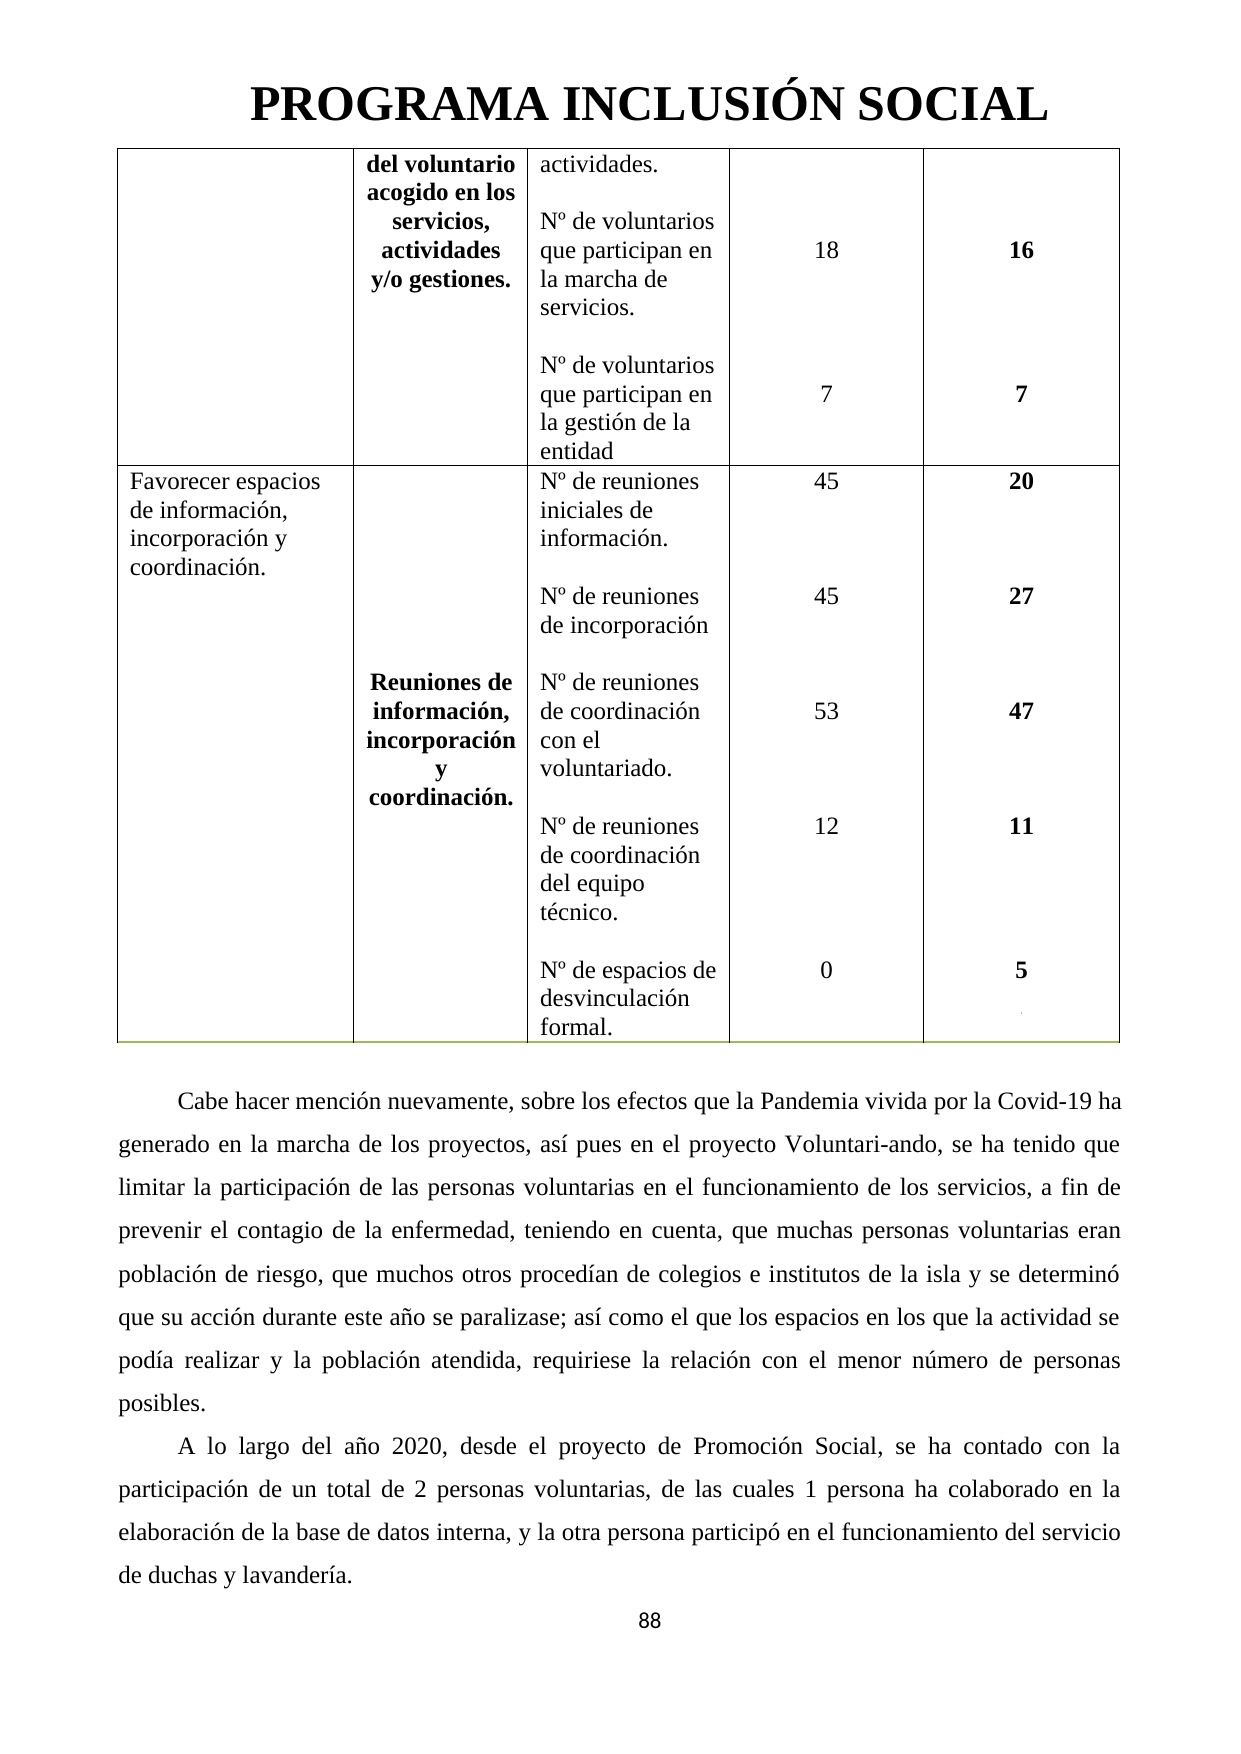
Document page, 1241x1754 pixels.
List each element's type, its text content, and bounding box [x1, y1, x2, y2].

text Cabe hacer mención nuevamente, sobre los efectos que la Pandemia vivida por la Covid-19 ha generado en la marcha de los proyectos, así pues en el proyecto Voluntari-ando, se ha tenido que limitar la participación de las personas voluntarias en el funcionamiento de los servicios, a fin de prevenir el contagio de la enfermedad, teniendo en cuenta, que muchas personas voluntarias eran población de riesgo, que muchos otros procedían de colegios e institutos de la isla y se determinó que su acción durante este año se paralizase; así como el que los espacios en los que la actividad se podía realizar y la población atendida, requiriese la relación con el menor número de personas posibles. [118, 1086, 1122, 1417]
table_cell 16 7 [924, 149, 1119, 465]
table_cell actividades. Nº de voluntarios que participan en la marcha de servicios. Nº de voluntarios que participan en la gestión de la entidad [528, 149, 729, 465]
text A lo largo del año 2020, desde el proyecto de Promoción Social, se ha contado con la participación de un total de 2 personas voluntarias, de las cuales 1 persona ha colaborado en la elaboración de la base de datos interna, y la otra persona participó en el funcionamiento del servicio de duchas y lavandería. [118, 1431, 1122, 1589]
table_cell 45 45 53 12 0 [730, 466, 923, 1041]
table_cell 20 27 47 11 5 1 [924, 466, 1119, 1041]
table_cell Nº de reuniones iniciales de información. Nº de reuniones de incorporación Nº de reuniones de coordinación con el voluntariado. Nº de reuniones de coordinación del equipo técnico. Nº de espacios de desvinculación formal. [528, 466, 729, 1041]
table_cell Favorecer espacios de información, incorporación y coordinación. [118, 466, 353, 1041]
table_cell del voluntario acogido en los servicios, actividades y/o gestiones. [354, 149, 527, 465]
table_cell [118, 149, 353, 465]
table_cell Reuniones de información, incorporación y coordinación. [354, 466, 527, 1041]
table_cell 18 7 [730, 149, 923, 465]
